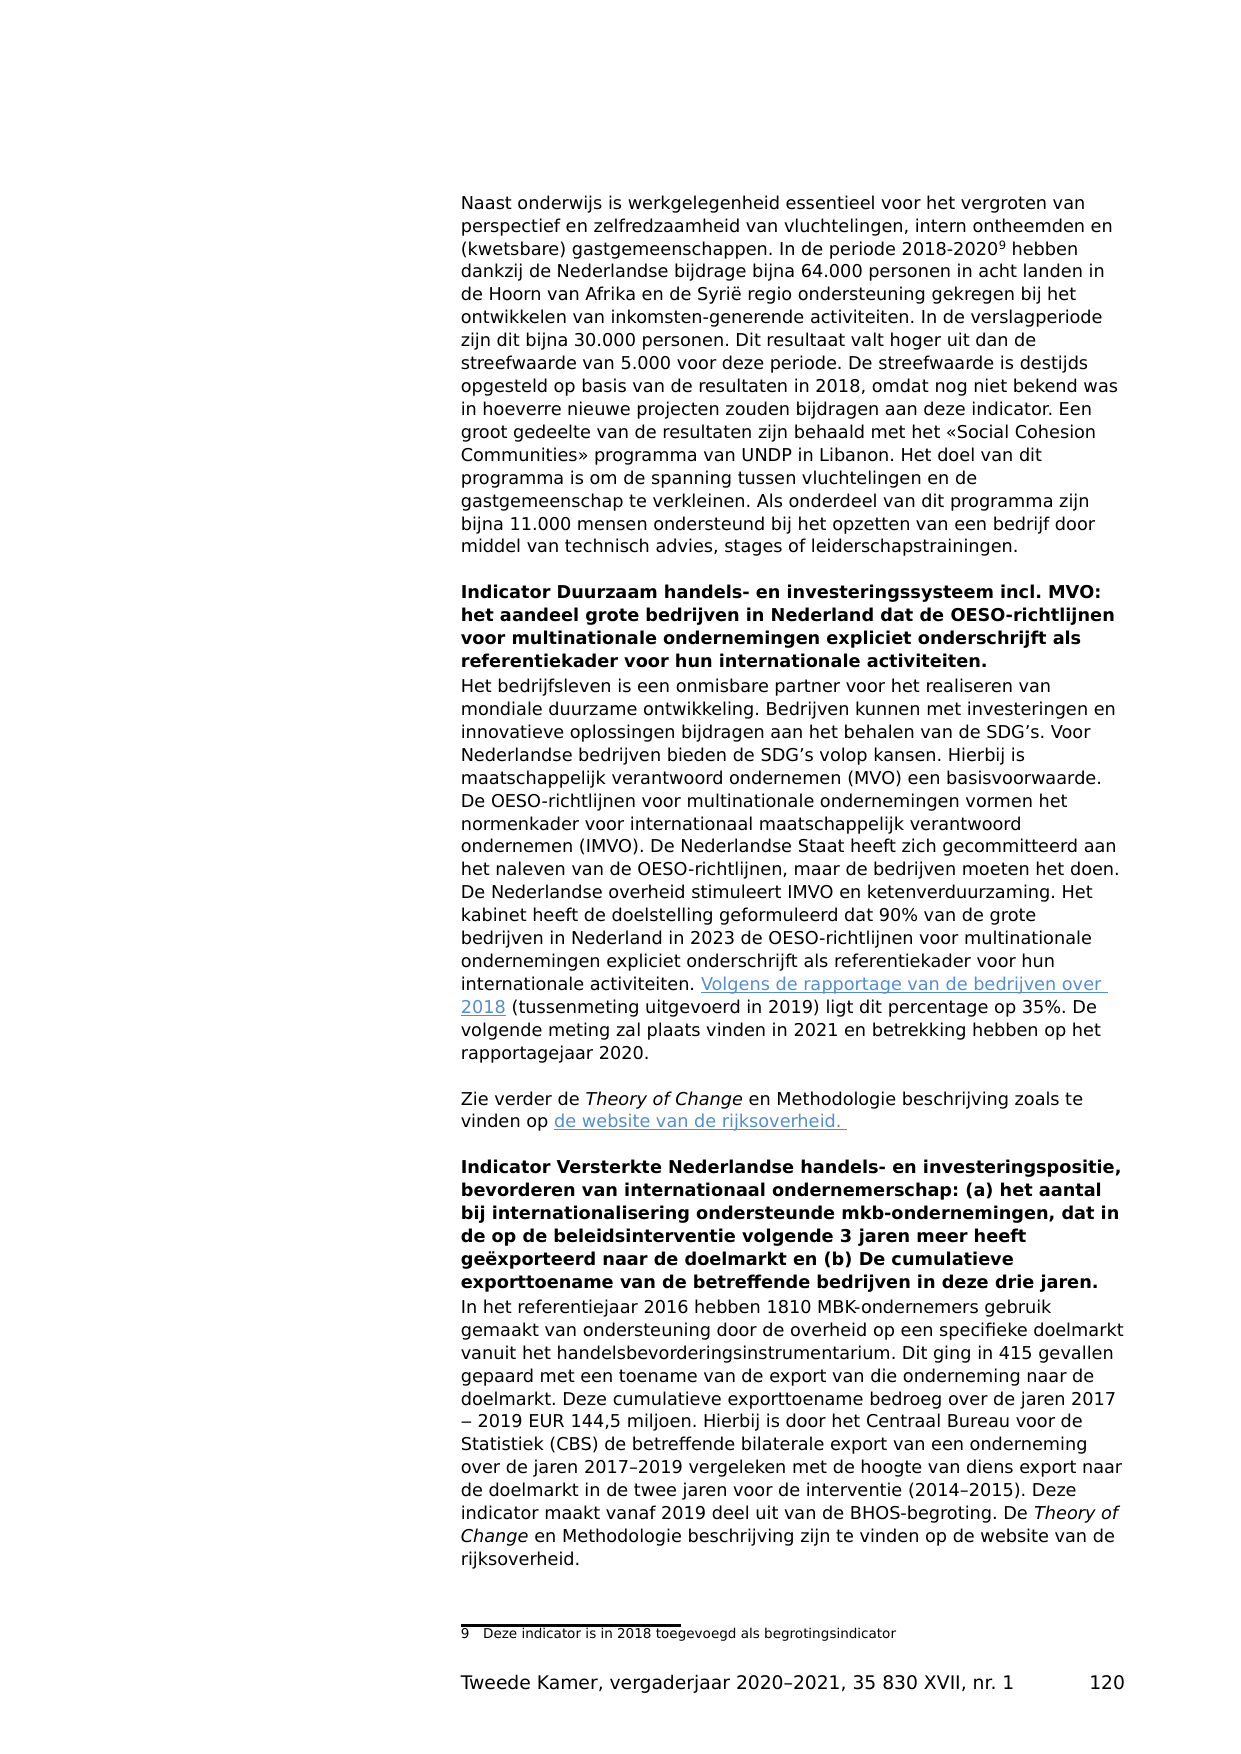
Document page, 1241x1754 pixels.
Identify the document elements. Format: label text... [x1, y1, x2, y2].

text Zie verder de Theory of Change en Methodologie beschrijving zoals te vinden op de website van de rijksoverheid. [461, 1087, 1125, 1132]
text __Deze indicator is in 2018 toegevoegd als begrotingsindicator [461, 1626, 1125, 1657]
text Naast onderwijs is werkgelegenheid essentieel voor het vergroten van perspectief en zelfredzaamheid van vluchtelingen, intern ontheemden en (kwetsbare) gastgemeenschappen. In de periode 2018-2020 hebben dankzij de Nederlandse bijdrage bijna 64.000 personen in acht landen in de Hoorn van Afrika en de Syrië regio ondersteuning gekregen bij het ontwikkelen van inkomsten-generende activiteiten. In de verslagperiode zijn dit bijna 30.000 personen. Dit resultaat valt hoger uit dan de streefwaarde van 5.000 voor deze periode. De streefwaarde is destijds opgesteld op basis van de resultaten in 2018, omdat nog niet bekend was in hoeverre nieuwe projecten zouden bijdragen aan deze indicator. Een groot gedeelte van de resultaten zijn behaald met het «Social Cohesion Communities» programma van UNDP in Libanon. Het doel van dit programma is om de spanning tussen vluchtelingen en de gastgemeenschap te verkleinen. Als onderdeel van dit programma zijn bijna 11.000 mensen ondersteund bij het opzetten van een bedrijf door middel van technisch advies, stages of leiderschapstrainingen. [461, 191, 1125, 557]
text Indicator Versterkte Nederlandse handels- en investeringspositie, bevorderen van internationaal ondernemerschap: (a) het aantal bij internationalisering ondersteunde mkb-ondernemingen, dat in de op de beleidsinterventie volgende 3 jaren meer heeft geëxporteerd naar de doelmarkt en (b) De cumulatieve exporttoename van de betreffende bedrijven in deze drie jaren. [461, 1155, 1125, 1293]
text Indicator Duurzaam handels- en investeringssysteem incl. MVO: het aandeel grote bedrijven in Nederland dat de OESO-richtlijnen voor multinationale ondernemingen expliciet onderschrijft als referentiekader voor hun internationale activiteiten. [461, 580, 1125, 672]
text Het bedrijfsleven is een onmisbare partner voor het realiseren van mondiale duurzame ontwikkeling. Bedrijven kunnen met investeringen en innovatieve oplossingen bijdragen aan het behalen van de SDG’s. Voor Nederlandse bedrijven bieden de SDG’s volop kansen. Hierbij is maatschappelijk verantwoord ondernemen (MVO) een basisvoorwaarde. De OESO-richtlijnen voor multinationale ondernemingen vormen het normenkader voor internationaal maatschappelijk verantwoord ondernemen (IMVO). De Nederlandse Staat heeft zich gecommitteerd aan het naleven van de OESO-richtlijnen, maar de bedrijven moeten het doen. De Nederlandse overheid stimuleert IMVO en ketenverduurzaming. Het kabinet heeft de doelstelling geformuleerd dat 90% van de grote bedrijven in Nederland in 2023 de OESO-richtlijnen voor multinationale ondernemingen expliciet onderschrijft als referentiekader voor hun internationale activiteiten. Volgens de rapportage van de bedrijven over 2018 (tussenmeting uitgevoerd in 2019) ligt dit percentage op 35%. De volgende meting zal plaats vinden in 2021 en betrekking hebben op het rapportagejaar 2020. [461, 674, 1125, 1064]
text In het referentiejaar 2016 hebben 1810 MBK-ondernemers gebruik gemaakt van ondersteuning door de overheid op een specifieke doelmarkt vanuit het handelsbevorderingsinstrumentarium. Dit ging in 415 gevallen gepaard met een toename van de export van die onderneming naar de doelmarkt. Deze cumulatieve exporttoename bedroeg over de jaren 2017 ‒ 2019 EUR 144,5 miljoen. Hierbij is door het Centraal Bureau voor de Statistiek (CBS) de betreffende bilaterale export van een onderneming over de jaren 2017–2019 vergeleken met de hoogte van diens export naar de doelmarkt in de twee jaren voor de interventie (2014–2015). Deze indicator maakt vanaf 2019 deel uit van de BHOS-begroting. De Theory of Change en Methodologie beschrijving zijn te vinden op de website van de rijksoverheid. [461, 1295, 1125, 1570]
